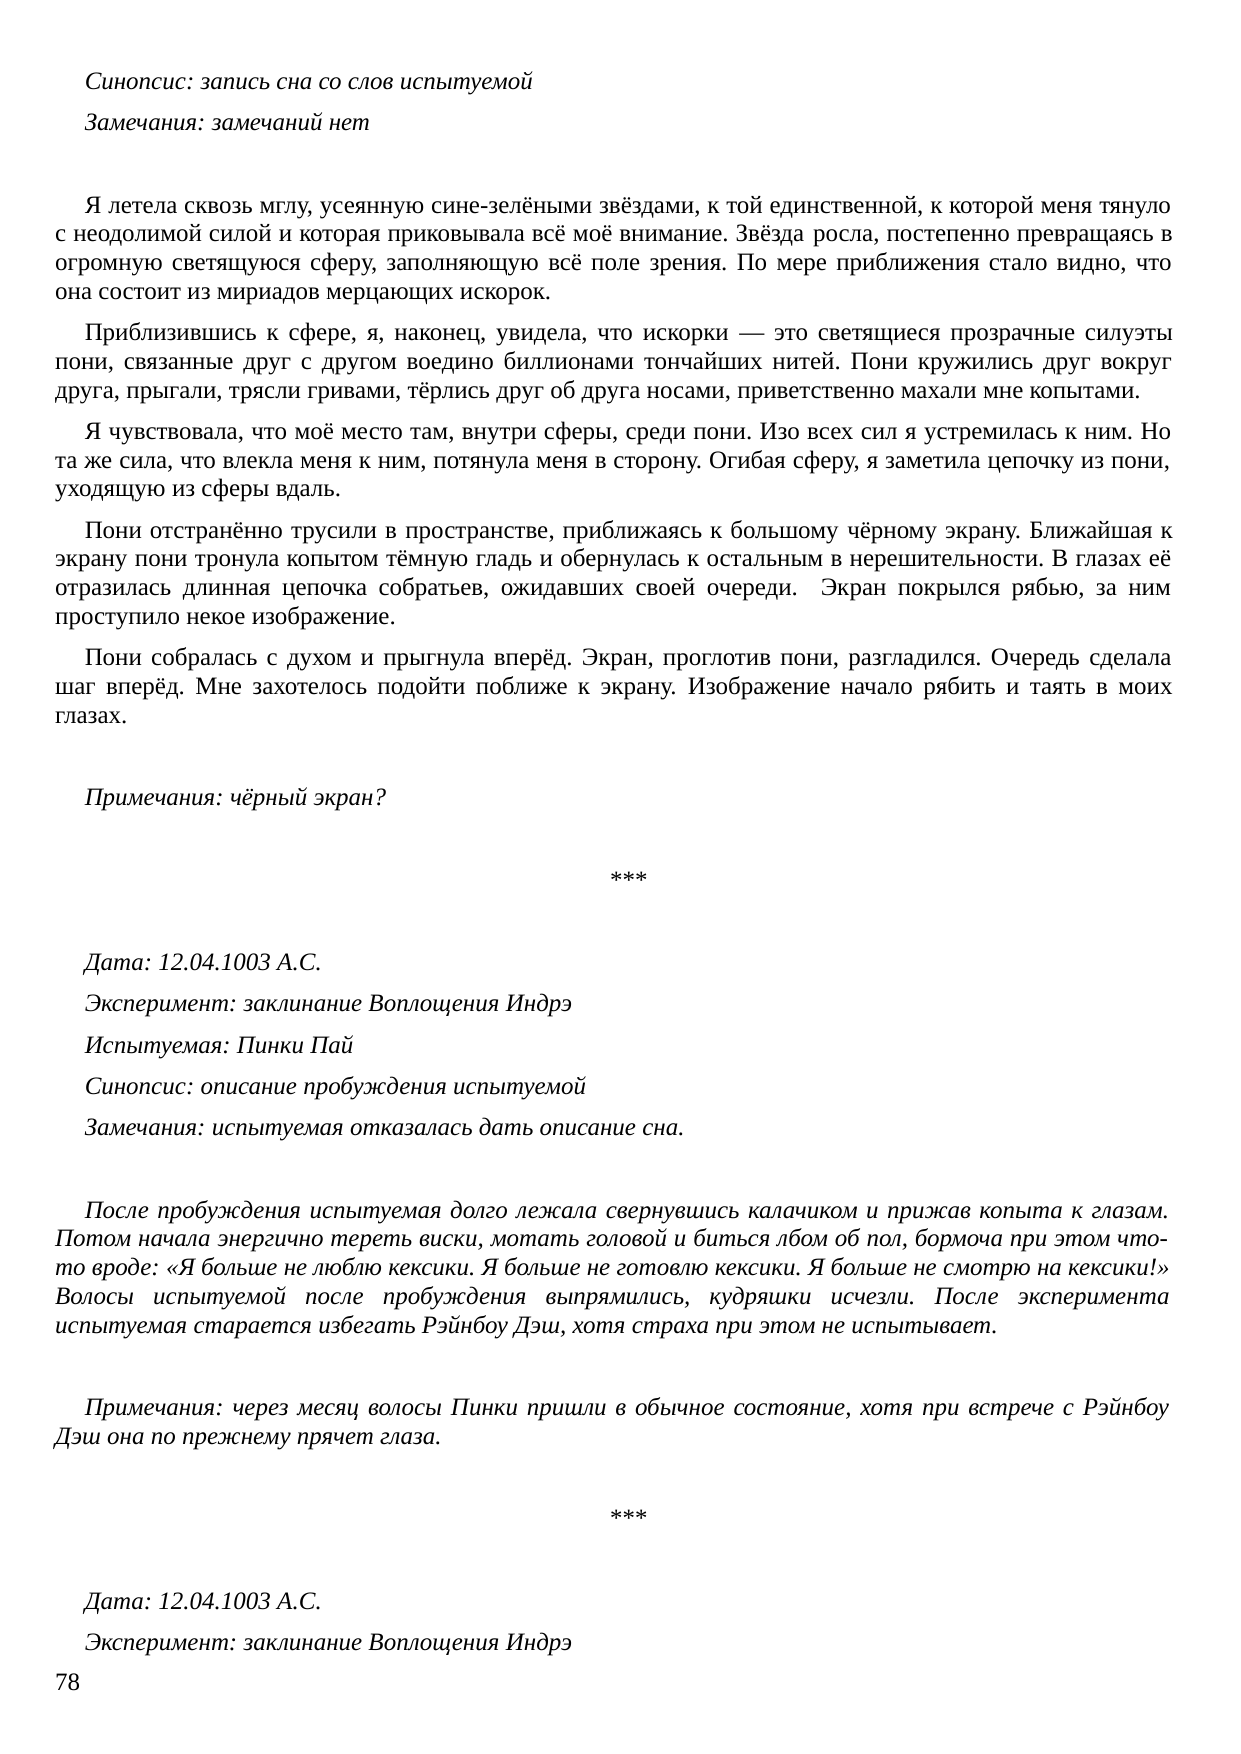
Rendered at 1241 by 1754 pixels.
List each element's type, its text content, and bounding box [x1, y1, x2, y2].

text Приблизившись к сфере, я, наконец, увидела, что искорки — это светящиеся прозрачные силуэты пони, связанные друг с другом воедино биллионами тончайших нитей. Пони кружились друг вокруг друга, прыгали, трясли гривами, тёрлись друг об друга носами, приветственно махали мне копытами. [55, 317, 1173, 403]
text Пони собралась с духом и прыгнула вперёд. Экран, проглотив пони, разгладился. Очередь сделала шаг вперёд. Мне захотелось подойти поближе к экрану. Изображение начало рябить и таять в моих глазах. [55, 642, 1173, 728]
text Я летела сквозь мглу, усеянную сине-зелёными звёздами, к той единственной, к которой меня тянуло с неодолимой силой и которая приковывала всё моё внимание. Звёзда росла, постепенно превращаясь в огромную светящуюся сферу, заполняющую всё поле зрения. По мере приближения стало видно, что она состоит из мириадов мерцающих искорок. [55, 190, 1173, 305]
text Дата: 12.04.1003 А.С. [55, 947, 1173, 976]
text Синопсис: запись сна со слов испытуемой [55, 66, 1173, 95]
text Примечания: чёрный экран? [55, 782, 1173, 811]
text Замечания: испытуемая отказалась дать описание сна. [55, 1112, 1173, 1141]
text Дата: 12.04.1003 А.С. [55, 1586, 1173, 1615]
text *** [55, 865, 1173, 893]
text После пробуждения испытуемая долго лежала свернувшись калачиком и прижав копыта к глазам. Потом начала энергично тереть виски, мотать головой и биться лбом об пол, бормоча при этом что-то вроде: «Я больше не люблю кексики. Я больше не готовлю кексики. Я больше не смотрю на кексики!» Волосы испытуемой после пробуждения выпрямились, кудряшки исчезли. После эксперимента испытуемая старается избегать Рэйнбоу Дэш, хотя страха при этом не испытывает. [55, 1195, 1173, 1338]
text Пони отстранённо трусили в пространстве, приближаясь к большому чёрному экрану. Ближайшая к экрану пони тронула копытом тёмную гладь и обернулась к остальным в нерешительности. В глазах её отразилась длинная цепочка собратьев, ожидавших своей очереди. Экран покрылся рябью, за ним проступило некое изображение. [55, 515, 1173, 630]
text Синопсис: описание пробуждения испытуемой [55, 1071, 1173, 1100]
text Я чувствовала, что моё место там, внутри сферы, среди пони. Изо всех сил я устремилась к ним. Но та же сила, что влекла меня к ним, потянула меня в сторону. Огибая сферу, я заметила цепочку из пони, уходящую из сферы вдаль. [55, 416, 1173, 502]
text Эксперимент: заклинание Воплощения Индрэ [55, 1627, 1173, 1656]
text Примечания: через месяц волосы Пинки пришли в обычное состояние, хотя при встрече с Рэйнбоу Дэш она по прежнему прячет глаза. [55, 1392, 1173, 1450]
text Замечания: замечаний нет [55, 107, 1173, 136]
text Испытуемая: Пинки Пай [55, 1030, 1173, 1058]
text Эксперимент: заклинание Воплощения Индрэ [55, 988, 1173, 1017]
text *** [55, 1503, 1173, 1532]
